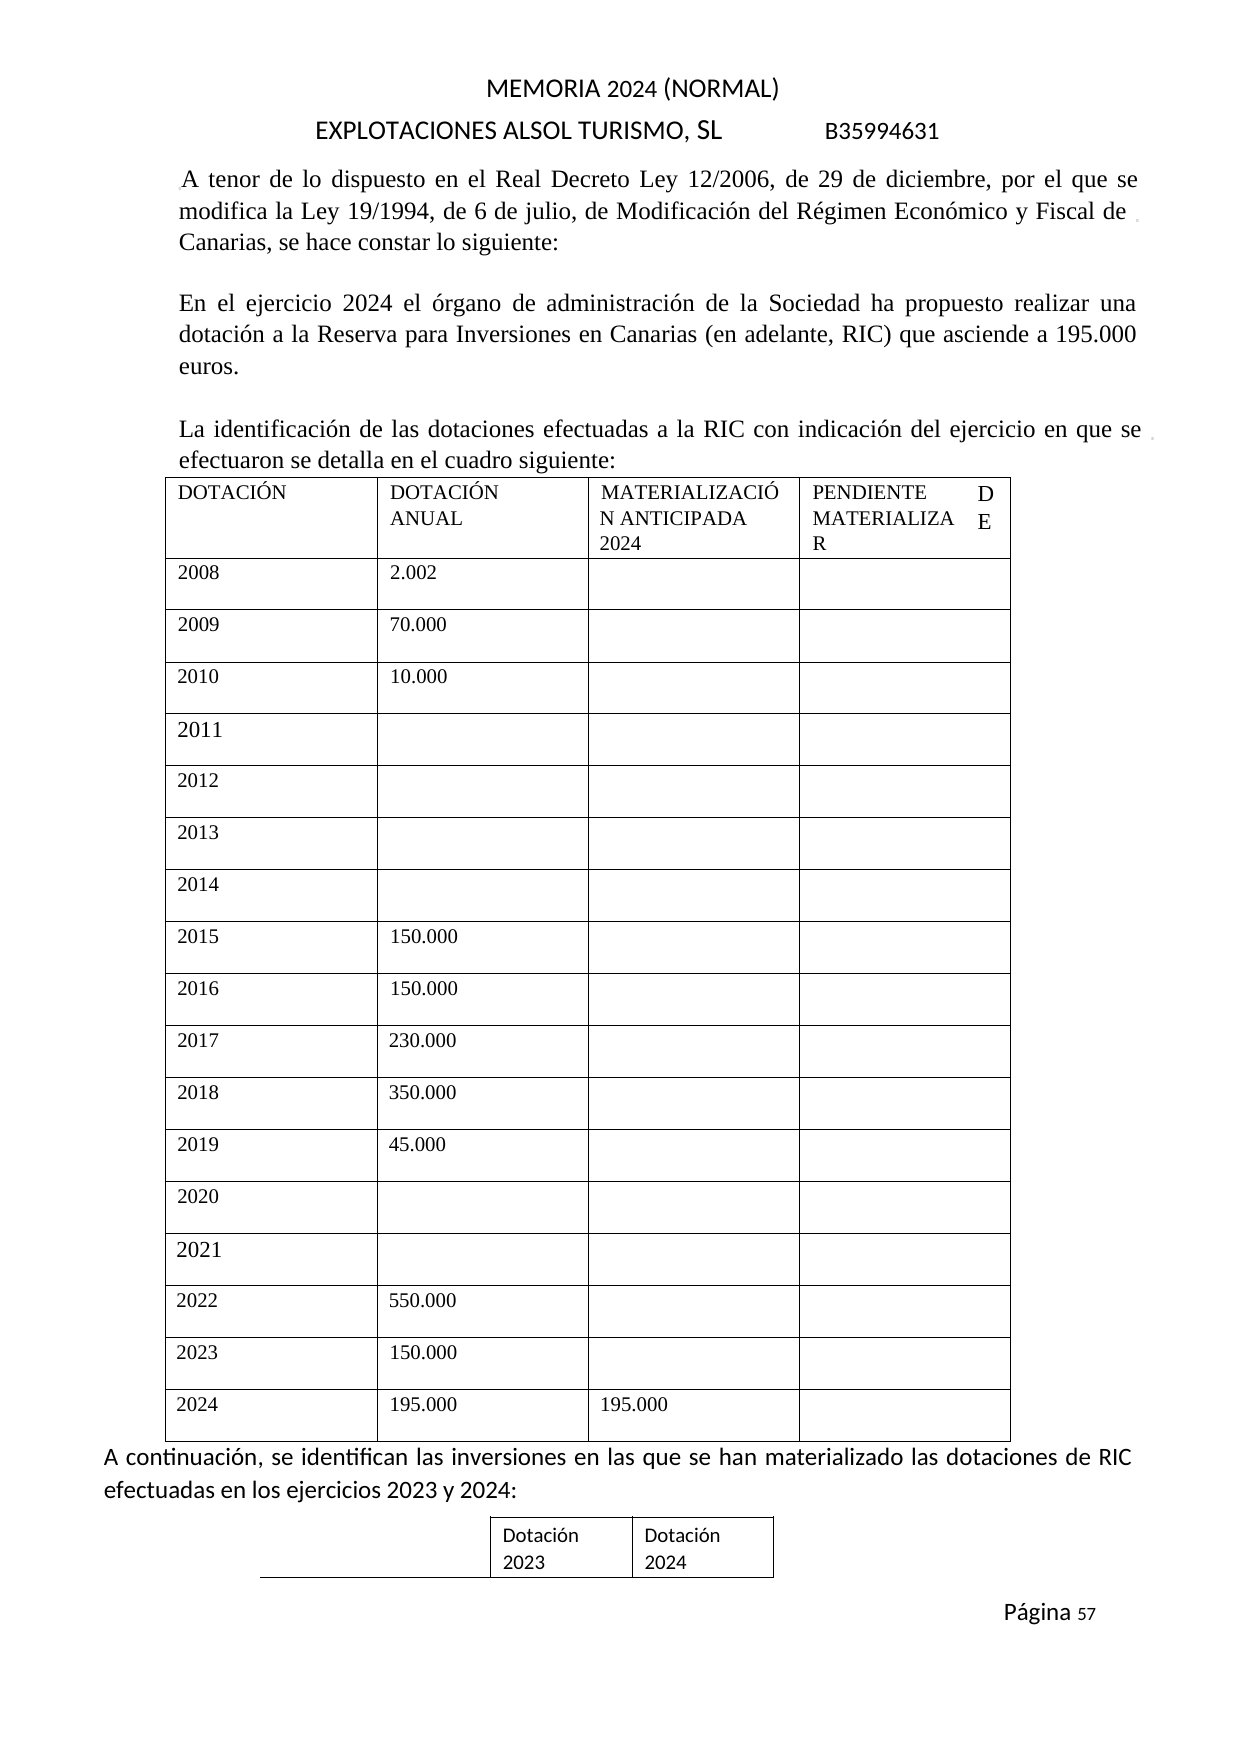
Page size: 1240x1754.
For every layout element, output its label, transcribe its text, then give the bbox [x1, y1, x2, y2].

table_cell [977, 1390, 1010, 1441]
table_cell [977, 1078, 1010, 1129]
table_cell 350.000 [378, 1078, 588, 1129]
text En el ejercicio 2024 el órgano de administración de la Sociedad ha propuesto realizar una dotación a la Reserva para Inversiones en Canarias (en adelante, RIC) que asciende a 195.000 euros. [178, 288, 1138, 380]
table_cell [589, 559, 799, 609]
table_cell [977, 922, 1010, 973]
table_cell 2015 [166, 922, 377, 973]
table_cell [977, 714, 1010, 765]
table_cell [378, 870, 588, 921]
text La identificación de las dotaciones efectuadas a la RIC con indicación del ejercicio en que se efectuaron se detalla en el cuadro siguiente: [178, 414, 1153, 474]
table_header Dotación 2024 [633, 1518, 773, 1577]
table_cell [589, 922, 799, 973]
text A continuación, se identifican las inversiones en las que se han materializado las dotaciones de RIC efectuadas en los ejercicios 2023 y 2024: [103, 1442, 1134, 1505]
table_cell 45.000 [378, 1130, 588, 1181]
table_cell [800, 818, 977, 869]
table_cell 150.000 [378, 974, 588, 1025]
table_header MATERIALIZACIÓN ANTICIPADA 2024 [589, 478, 799, 557]
table_cell 2010 [166, 663, 377, 713]
table_cell [800, 1182, 977, 1233]
table_cell [800, 1130, 977, 1181]
table_cell [589, 714, 799, 765]
table_cell [589, 1130, 799, 1181]
table_header DOTACIÓN [166, 478, 377, 557]
table_cell [977, 818, 1010, 869]
table_cell [977, 1026, 1010, 1077]
table_cell 2020 [166, 1182, 377, 1233]
table_cell [800, 1078, 977, 1129]
table_cell [589, 766, 799, 817]
table_cell [378, 766, 588, 817]
table_cell [800, 922, 977, 973]
table_cell [589, 818, 799, 869]
table_cell [977, 1234, 1010, 1285]
table_cell 2021 [166, 1234, 377, 1285]
table_cell 2024 [166, 1390, 377, 1441]
table_cell [800, 870, 977, 921]
table_cell 2011 [166, 714, 377, 765]
table_header DOTACIÓN ANUAL [378, 478, 588, 557]
table_cell [977, 1286, 1010, 1337]
table_cell [800, 1338, 977, 1389]
table_cell 150.000 [378, 1338, 588, 1389]
table_cell 230.000 [378, 1026, 588, 1077]
table_cell 2013 [166, 818, 377, 869]
table_cell [800, 1286, 977, 1337]
table_header DE [977, 478, 1010, 557]
table_cell 2022 [166, 1286, 377, 1337]
table_cell 2012 [166, 766, 377, 817]
table_cell 2008 [166, 559, 377, 609]
table_cell 2023 [166, 1338, 377, 1389]
table_cell 70.000 [378, 610, 588, 661]
table_cell [800, 1026, 977, 1077]
table_cell [800, 766, 977, 817]
table_header Dotación 2023 [491, 1518, 632, 1577]
table_cell 10.000 [378, 663, 588, 713]
table_cell [378, 818, 588, 869]
table_cell [977, 1338, 1010, 1389]
table_cell [378, 1234, 588, 1285]
table_cell [800, 610, 977, 661]
table_header PENDIENTE MATERIALIZAR [800, 478, 977, 557]
table_cell [589, 1234, 799, 1285]
table_cell 2018 [166, 1078, 377, 1129]
table_cell [589, 974, 799, 1025]
table_cell [589, 1286, 799, 1337]
table_cell [589, 870, 799, 921]
table_cell 2016 [166, 974, 377, 1025]
table_cell 2017 [166, 1026, 377, 1077]
table_cell [800, 559, 977, 609]
table_cell [977, 610, 1010, 661]
table_cell 2.002 [378, 559, 588, 609]
table_cell [800, 714, 977, 765]
table_cell [378, 714, 588, 765]
table_cell [977, 870, 1010, 921]
table_cell [800, 1234, 977, 1285]
table_cell 195.000 [589, 1390, 799, 1441]
text A tenor de lo dispuesto en el Real Decreto Ley 12/2006, de 29 de diciembre, por el que se modifica la Ley 19/1994, de 6 de julio, de Modificación del Régimen Económico y Fiscal de Canarias, se hace constar lo siguiente: [178, 164, 1138, 256]
table_cell [589, 1182, 799, 1233]
table_cell [589, 1078, 799, 1129]
table_cell [378, 1182, 588, 1233]
table_cell 150.000 [378, 922, 588, 973]
table_cell [589, 610, 799, 661]
table_cell 195.000 [378, 1390, 588, 1441]
table_cell 2014 [166, 870, 377, 921]
table_cell [977, 1130, 1010, 1181]
table_cell 2009 [166, 610, 377, 661]
table_cell [589, 1338, 799, 1389]
table_cell [977, 1182, 1010, 1233]
table_cell [800, 663, 977, 713]
table_cell [977, 663, 1010, 713]
table_header [260, 1516, 490, 1577]
table_cell [977, 766, 1010, 817]
table_cell [977, 559, 1010, 609]
table_cell 2019 [166, 1130, 377, 1181]
table_cell 550.000 [378, 1286, 588, 1337]
table_cell [589, 1026, 799, 1077]
table_cell [800, 1390, 977, 1441]
table_cell [977, 974, 1010, 1025]
table_cell [800, 974, 977, 1025]
table_cell [589, 663, 799, 713]
